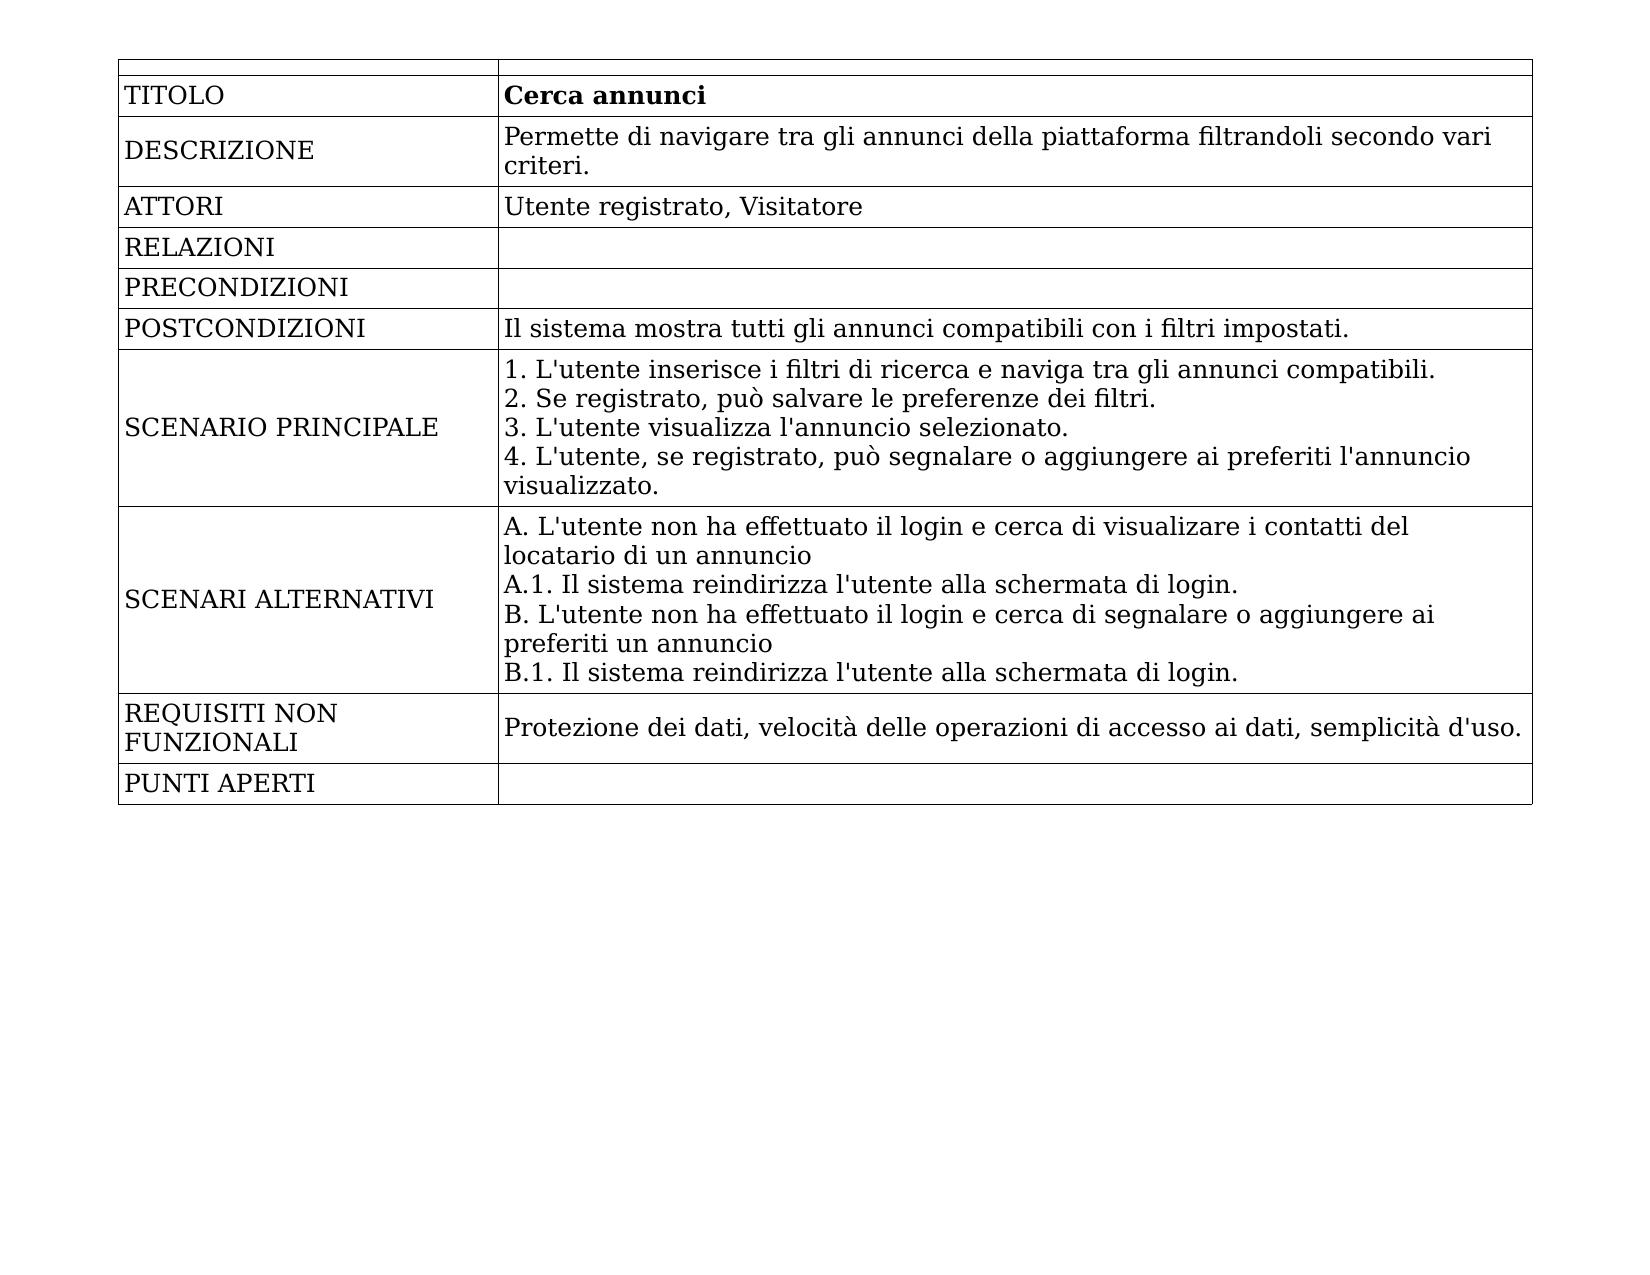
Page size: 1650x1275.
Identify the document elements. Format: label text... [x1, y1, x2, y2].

table_cell REQUISITI NON FUNZIONALI [119, 694, 498, 763]
table_cell ATTORI [119, 187, 498, 227]
table_cell RELAZIONI [119, 228, 498, 268]
table_cell POSTCONDIZIONI [119, 309, 498, 349]
table_cell DESCRIZIONE [119, 117, 498, 186]
table_header [119, 60, 498, 75]
table_cell A. L'utente non ha effettuato il login e cerca di visualizare i contatti del locatario di un annuncio A.1. Il sistema reindirizza l'utente alla schermata di login. B. L'utente non ha effettuato il login e cerca di segnalare o aggiungere ai preferiti un annuncio B.1. Il sistema reindirizza l'utente alla schermata di login. [499, 507, 1532, 693]
table_cell 1. L'utente inserisce i filtri di ricerca e naviga tra gli annunci compatibili. 2. Se registrato, può salvare le preferenze dei filtri. 3. L'utente visualizza l'annuncio selezionato. 4. L'utente, se registrato, può segnalare o aggiungere ai preferiti l'annuncio visualizzato. [499, 350, 1532, 506]
table_cell Protezione dei dati, velocità delle operazioni di accesso ai dati, semplicità d'uso. [499, 694, 1532, 763]
table_cell [499, 228, 1532, 268]
table_cell Permette di navigare tra gli annunci della piattaforma filtrandoli secondo vari criteri. [499, 117, 1532, 186]
table_cell SCENARIO PRINCIPALE [119, 350, 498, 506]
table_cell Cerca annunci [499, 76, 1532, 116]
table_cell [499, 269, 1532, 308]
table_cell Utente registrato, Visitatore [499, 187, 1532, 227]
table_cell PUNTI APERTI [119, 764, 498, 804]
table_cell [499, 764, 1532, 804]
table_cell Il sistema mostra tutti gli annunci compatibili con i filtri impostati. [499, 309, 1532, 349]
table_cell PRECONDIZIONI [119, 269, 498, 308]
table_header [499, 60, 1532, 75]
table_cell SCENARI ALTERNATIVI [119, 507, 498, 693]
table_cell TITOLO [119, 76, 498, 116]
